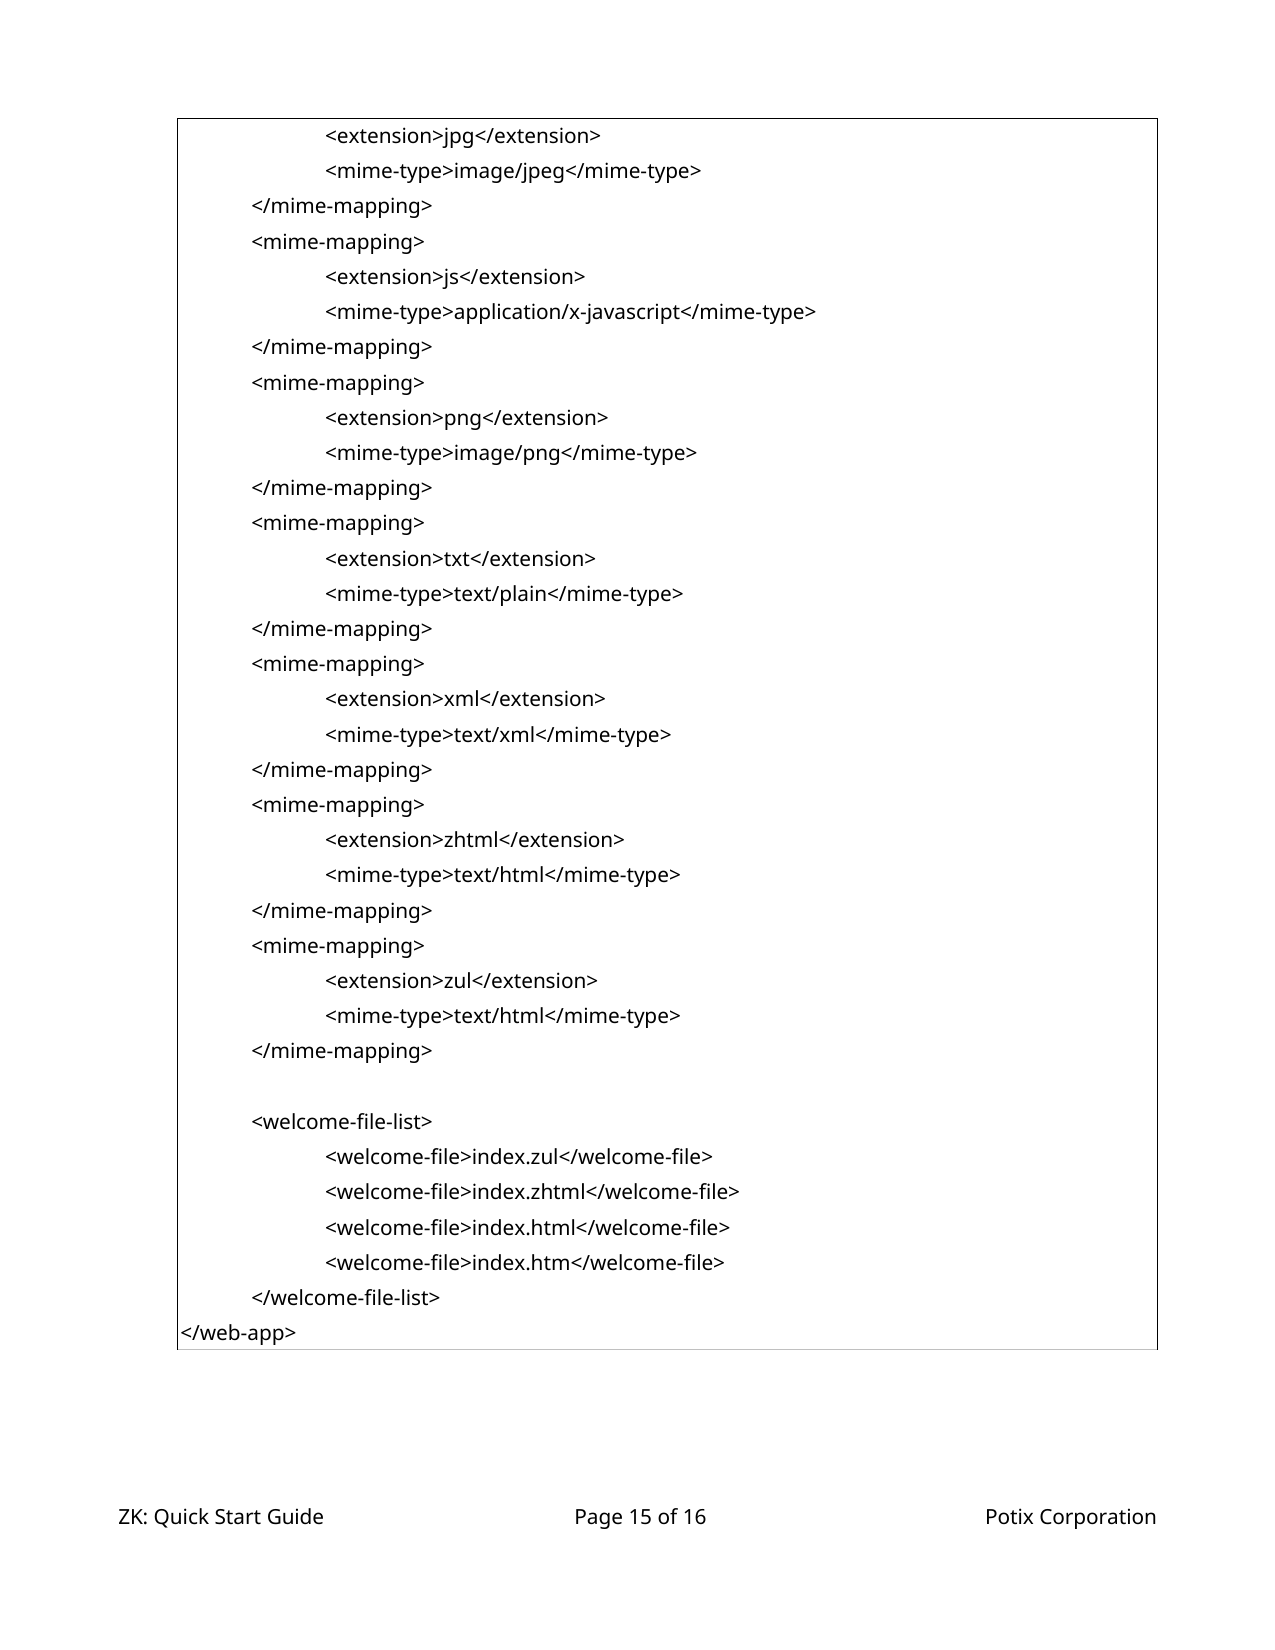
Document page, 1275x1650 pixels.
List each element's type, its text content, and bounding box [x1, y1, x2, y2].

text <extension>jpg</extension> <mime-type>image/jpeg</mime-type> </mime-mapping> <mime-mapping> <extension>js</extension> <mime-type>application/x-javascript</mime-type> </mime-mapping> <mime-mapping> <extension>png</extension> <mime-type>image/png</mime-type> </mime-mapping> <mime-mapping> <extension>txt</extension> <mime-type>text/plain</mime-type> </mime-mapping> <mime-mapping> <extension>xml</extension> <mime-type>text/xml</mime-type> </mime-mapping> <mime-mapping> <extension>zhtml</extension> <mime-type>text/html</mime-type> </mime-mapping> <mime-mapping> <extension>zul</extension> <mime-type>text/html</mime-type> </mime-mapping> <welcome-file-list> <welcome-file>index.zul</welcome-file> <welcome-file>index.zhtml</welcome-file> <welcome-file>index.html</welcome-file> <welcome-file>index.htm</welcome-file> </welcome-file-list> </web-app> [178, 119, 1157, 1349]
